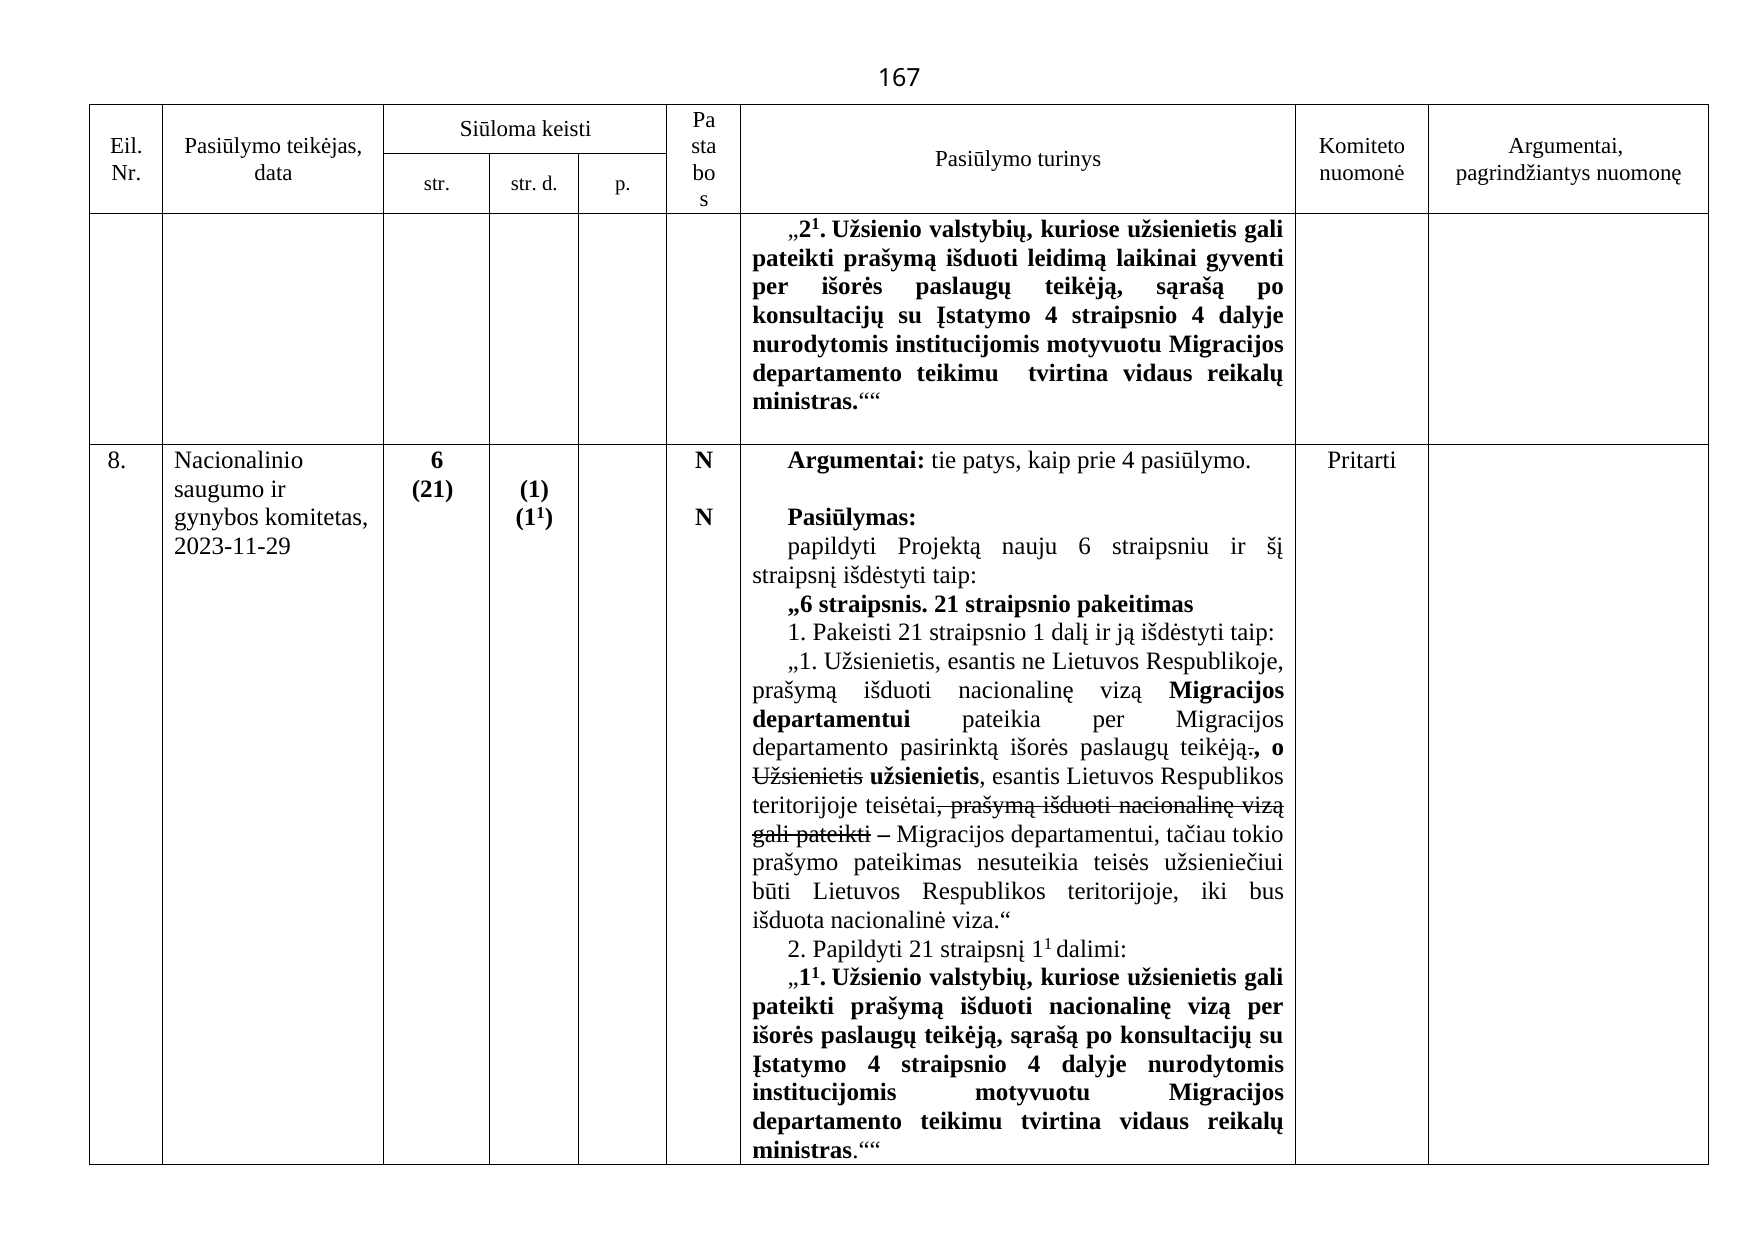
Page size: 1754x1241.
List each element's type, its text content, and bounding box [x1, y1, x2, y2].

table_cell [667, 214, 740, 444]
table_cell [384, 214, 489, 444]
table_cell „21. Užsienio valstybių, kuriose užsienietis gali pateikti prašymą išduoti leidimą laikinai gyventi per išorės paslaugų teikėją, sąrašą po konsultacijų su Įstatymo 4 straipsnio 4 dalyje nurodytomis institucijomis motyvuotu Migracijos departamento teikimu tvirtina vidaus reikalų ministras.““ [741, 214, 1295, 444]
table_cell Nacionalinio saugumo ir gynybos komitetas, 2023-11-29 [163, 445, 383, 1164]
table_header Komiteto nuomonė [1296, 105, 1428, 213]
table_cell [490, 214, 578, 444]
table_cell str. d. [490, 154, 578, 213]
table_cell [163, 214, 383, 444]
table_header Pasiūlymo teikėjas, data [163, 105, 383, 213]
table_cell 6 (21) [384, 445, 489, 1164]
table_header Eil. Nr. [90, 105, 162, 213]
table_cell N N [667, 445, 740, 1164]
table_cell [1429, 445, 1708, 1164]
table_header Pastabos [667, 105, 740, 213]
table_cell p. [579, 154, 666, 213]
table_header Argumentai, pagrindžiantys nuomonę [1429, 105, 1708, 213]
table_header Pasiūlymo turinys [741, 105, 1295, 213]
table_cell [579, 214, 666, 444]
table_cell (1) (11) [490, 445, 578, 1164]
table_cell [1296, 214, 1428, 444]
table_cell [90, 214, 162, 444]
table_cell [1429, 214, 1708, 444]
table_cell Argumentai: tie patys, kaip prie 4 pasiūlymo. Pasiūlymas: papildyti Projektą nauju 6 straipsniu ir šį straipsnį išdėstyti taip: „6 straipsnis. 21 straipsnio pakeitimas 1. Pakeisti 21 straipsnio 1 dalį ir ją išdėstyti taip: „1. Užsienietis, esantis ne Lietuvos Respublikoje, prašymą išduoti nacionalinę vizą Migracijos departamentui pateikia per Migracijos departamento pasirinktą išorės paslaugų teikėją., o Užsienietis užsienietis, esantis Lietuvos Respublikos teritorijoje teisėtai, prašymą išduoti nacionalinę vizą gali pateikti – Migracijos departamentui, tačiau tokio prašymo pateikimas nesuteikia teisės užsieniečiui būti Lietuvos Respublikos teritorijoje, iki bus išduota nacionalinė viza.“ 2. Papildyti 21 straipsnį 11 dalimi: „11. Užsienio valstybių, kuriose užsienietis gali pateikti prašymą išduoti nacionalinę vizą per išorės paslaugų teikėją, sąrašą po konsultacijų su Įstatymo 4 straipsnio 4 dalyje nurodytomis institucijomis motyvuotu Migracijos departamento teikimu tvirtina vidaus reikalų ministras.““ [741, 445, 1295, 1164]
table_header Siūloma keisti [384, 105, 666, 153]
table_cell str. [384, 154, 489, 213]
table_cell [90, 445, 162, 1164]
table_cell [579, 445, 666, 1164]
table_cell Pritarti [1296, 445, 1428, 1164]
